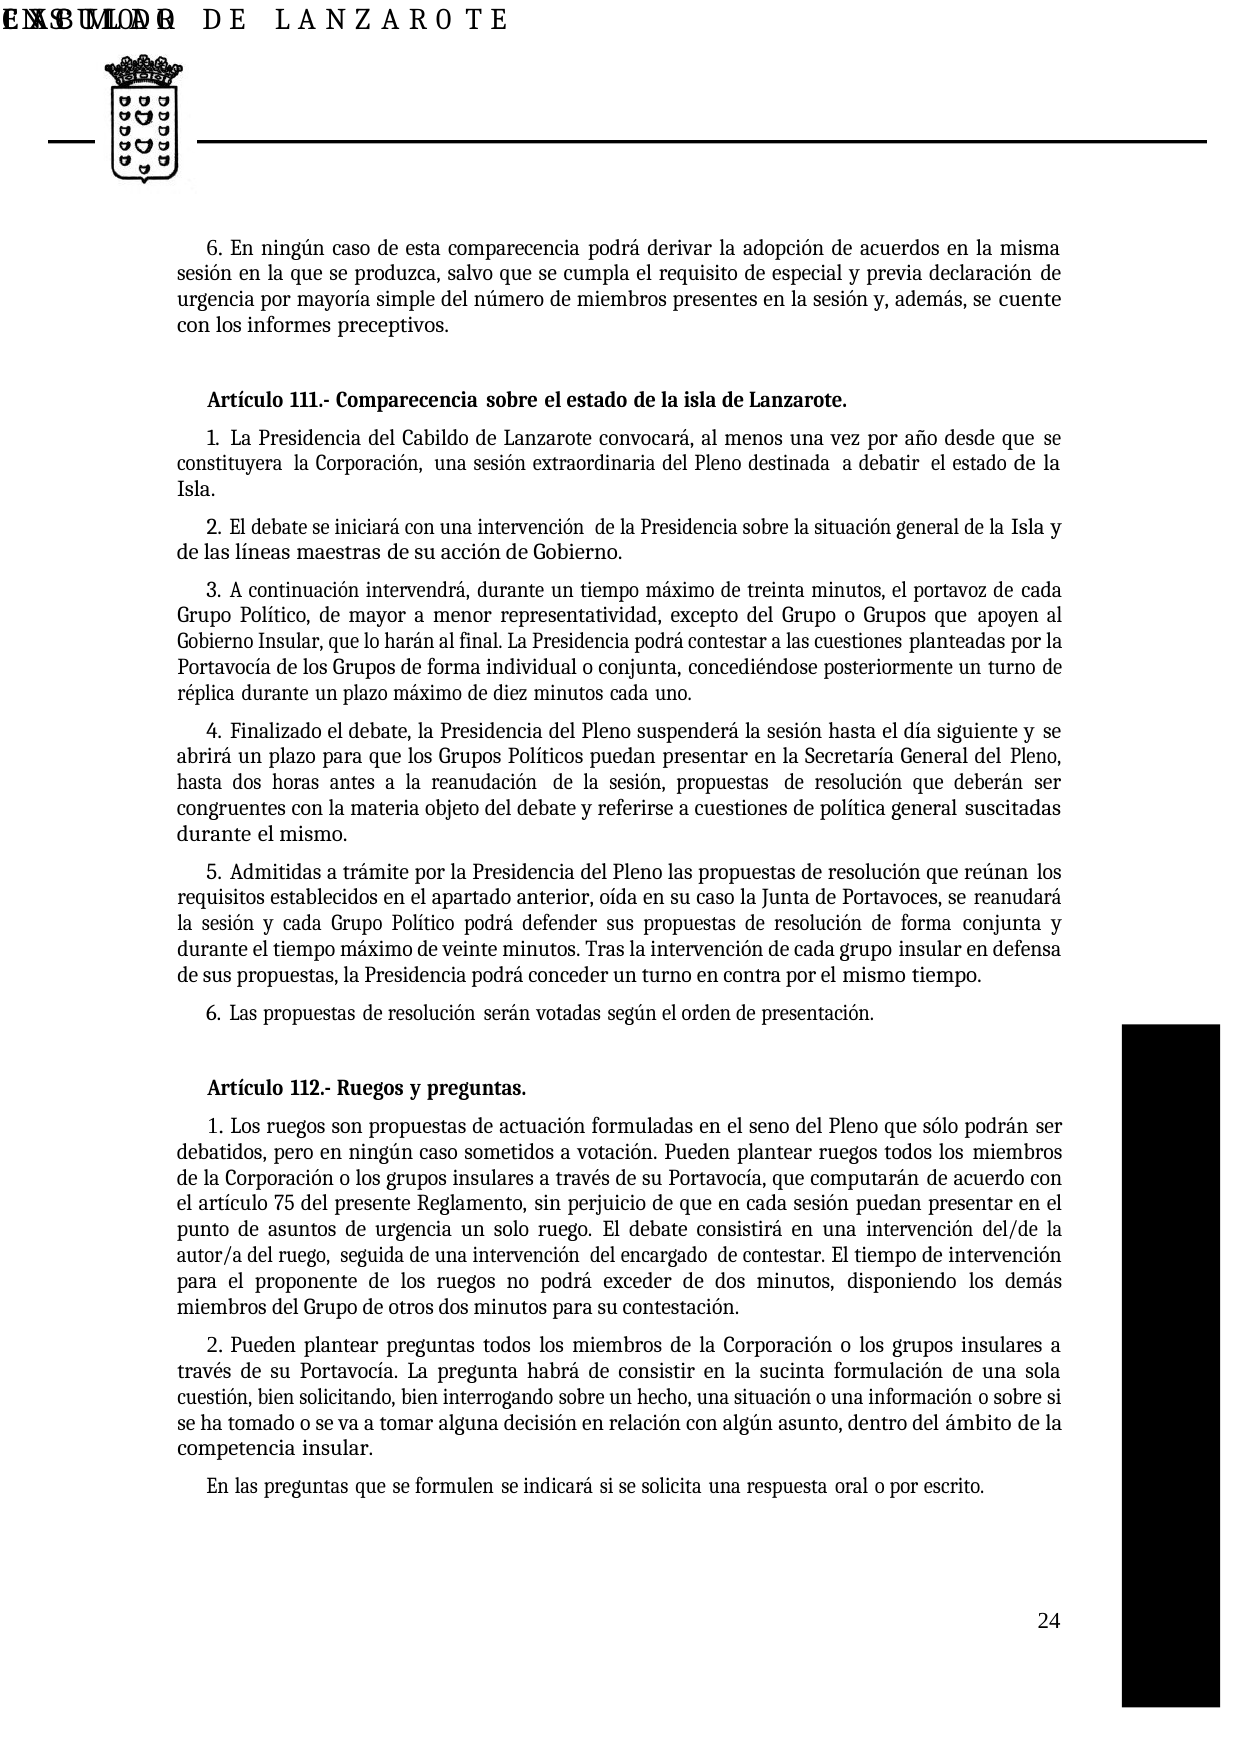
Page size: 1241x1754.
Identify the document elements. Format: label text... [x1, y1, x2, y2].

list Admitidas a trámite por la Presidencia del Pleno las propuestas de resolución que reúnan los requisitos establecidos en el apartado anterior, oída en su caso la Junta de Portavoces, se reanudará la sesión y cada Grupo Político podrá defender sus propuestas de resolución de forma conjunta y durante el tiempo máximo de veinte minutos. Tras la intervención de cada grupo insular en defensa de sus propuestas, la Presidencia podrá conceder un turno en contra por el mismo tiempo. [177, 859, 1062, 988]
subtitle Artículo 111.- Comparecencia sobre el estado de la isla de Lanzarote. [207, 387, 1230, 413]
list A continuación intervendrá, durante un tiempo máximo de treinta minutos, el portavoz de cada Grupo Político, de mayor a menor representatividad, excepto del Grupo o Grupos que apoyen al Gobierno Insular, que lo harán al final. La Presidencia podrá contestar a las cuestiones planteadas por la Portavocía de los Grupos de forma individual o conjunta, concediéndose posteriormente un turno de réplica durante un plazo máximo de diez minutos cada uno. [177, 577, 1062, 706]
list Los ruegos son propuestas de actuación formuladas en el seno del Pleno que sólo podrán ser debatidos, pero en ningún caso sometidos a votación. Pueden plantear ruegos todos los miembros de la Corporación o los grupos insulares a través de su Portavocía, que computarán de acuerdo con el artículo 75 del presente Reglamento, sin perjuicio de que en cada sesión puedan presentar en el punto de asuntos de urgencia un solo ruego. El debate consistirá en una intervención del/de la autor/a del ruego, seguida de una intervención del encargado de contestar. El tiempo de intervención para el proponente de los ruegos no podrá exceder de dos minutos, disponiendo los demás miembros del Grupo de otros dos minutos para su contestación. [177, 1113, 1062, 1320]
list El debate se iniciará con una intervención de la Presidencia sobre la situación general de la Isla y de las líneas maestras de su acción de Gobierno. [177, 514, 1062, 565]
list Las propuestas de resolución serán votadas según el orden de presentación. [206, 999, 1230, 1026]
text En las preguntas que se formulen se indicará si se solicita una respuesta oral o por escrito. [206, 1473, 1121, 1499]
list La Presidencia del Cabildo de Lanzarote convocará, al menos una vez por año desde que se constituyera la Corporación, una sesión extraordinaria del Pleno destinada a debatir el estado de la Isla. [177, 425, 1061, 502]
list Pueden plantear preguntas todos los miembros de la Corporación o los grupos insulares a través de su Portavocía. La pregunta habrá de consistir en la sucinta formulación de una sola cuestión, bien solicitando, bien interrogando sobre un hecho, una situación o una información o sobre si se ha tomado o se va a tomar alguna decisión en relación con algún asunto, dentro del ámbito de la competencia insular. [177, 1332, 1062, 1461]
list En ningún caso de esta comparecencia podrá derivar la adopción de acuerdos en la misma sesión en la que se produzca, salvo que se cumpla el requisito de especial y previa declaración de urgencia por mayoría simple del número de miembros presentes en la sesión y, además, se cuente con los informes preceptivos. [177, 234, 1061, 338]
picture [95, 38, 197, 194]
list Finalizado el debate, la Presidencia del Pleno suspenderá la sesión hasta el día siguiente y se abrirá un plazo para que los Grupos Políticos puedan presentar en la Secretaría General del Pleno, hasta dos horas antes a la reanudación de la sesión, propuestas de resolución que deberán ser congruentes con la materia objeto del debate y referirse a cuestiones de política general suscitadas durante el mismo. [177, 718, 1061, 847]
subtitle Artículo 112.- Ruegos y preguntas. [207, 1074, 1121, 1101]
